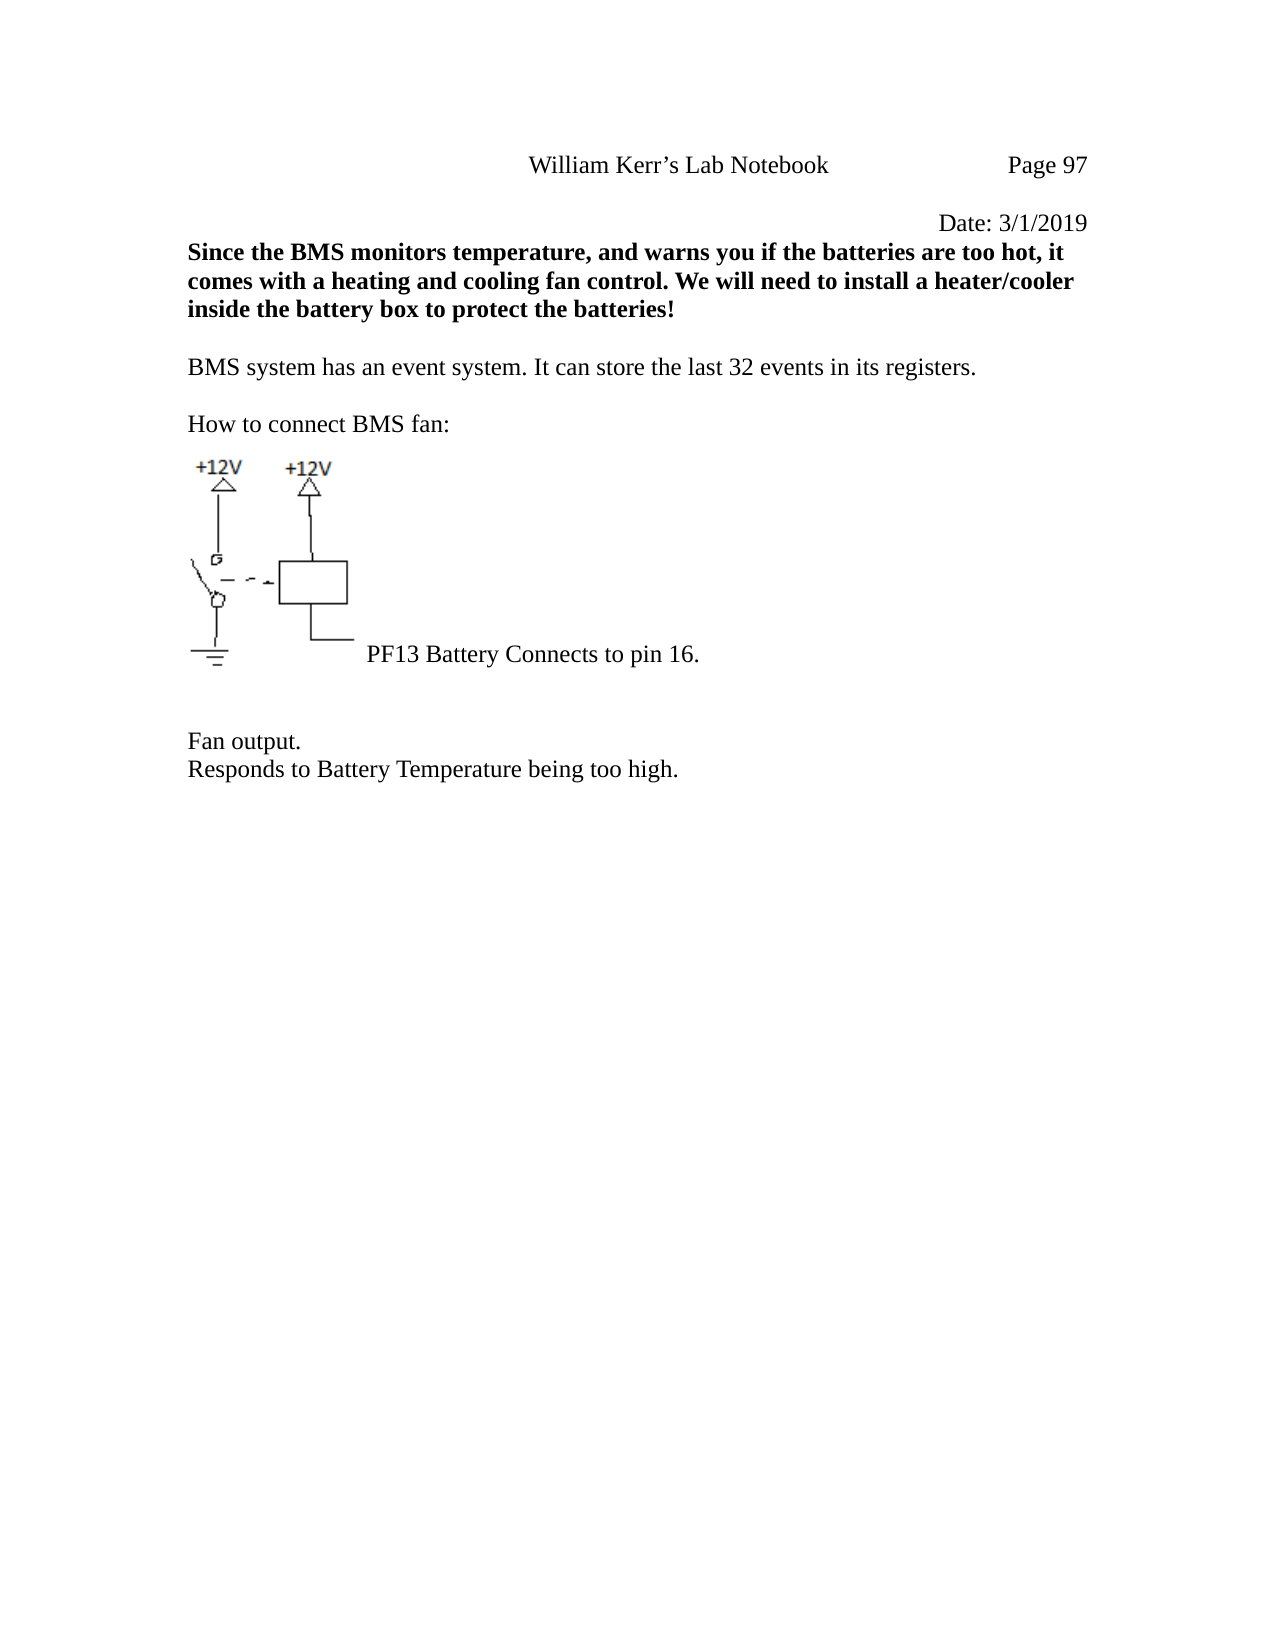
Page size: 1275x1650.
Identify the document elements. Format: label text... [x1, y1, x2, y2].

text Responds to Battery Temperature being too high. [187, 754, 1087, 783]
picture [180, 454, 367, 699]
text Fan output. [187, 726, 1087, 754]
text Since the BMS monitors temperature, and warns you if the batteries are too hot, it comes with a heating and cooling fan control. We will need to install a heater/cooler inside the battery box to protect the batteries! [187, 237, 1087, 323]
text BMS system has an event system. It can store the last 32 events in its registers. [187, 352, 1087, 381]
text PF13 Battery Connects to pin 16. [367, 639, 1087, 668]
text Date: 3/1/2019 [187, 208, 1087, 237]
text How to connect BMS fan: [187, 409, 1087, 438]
